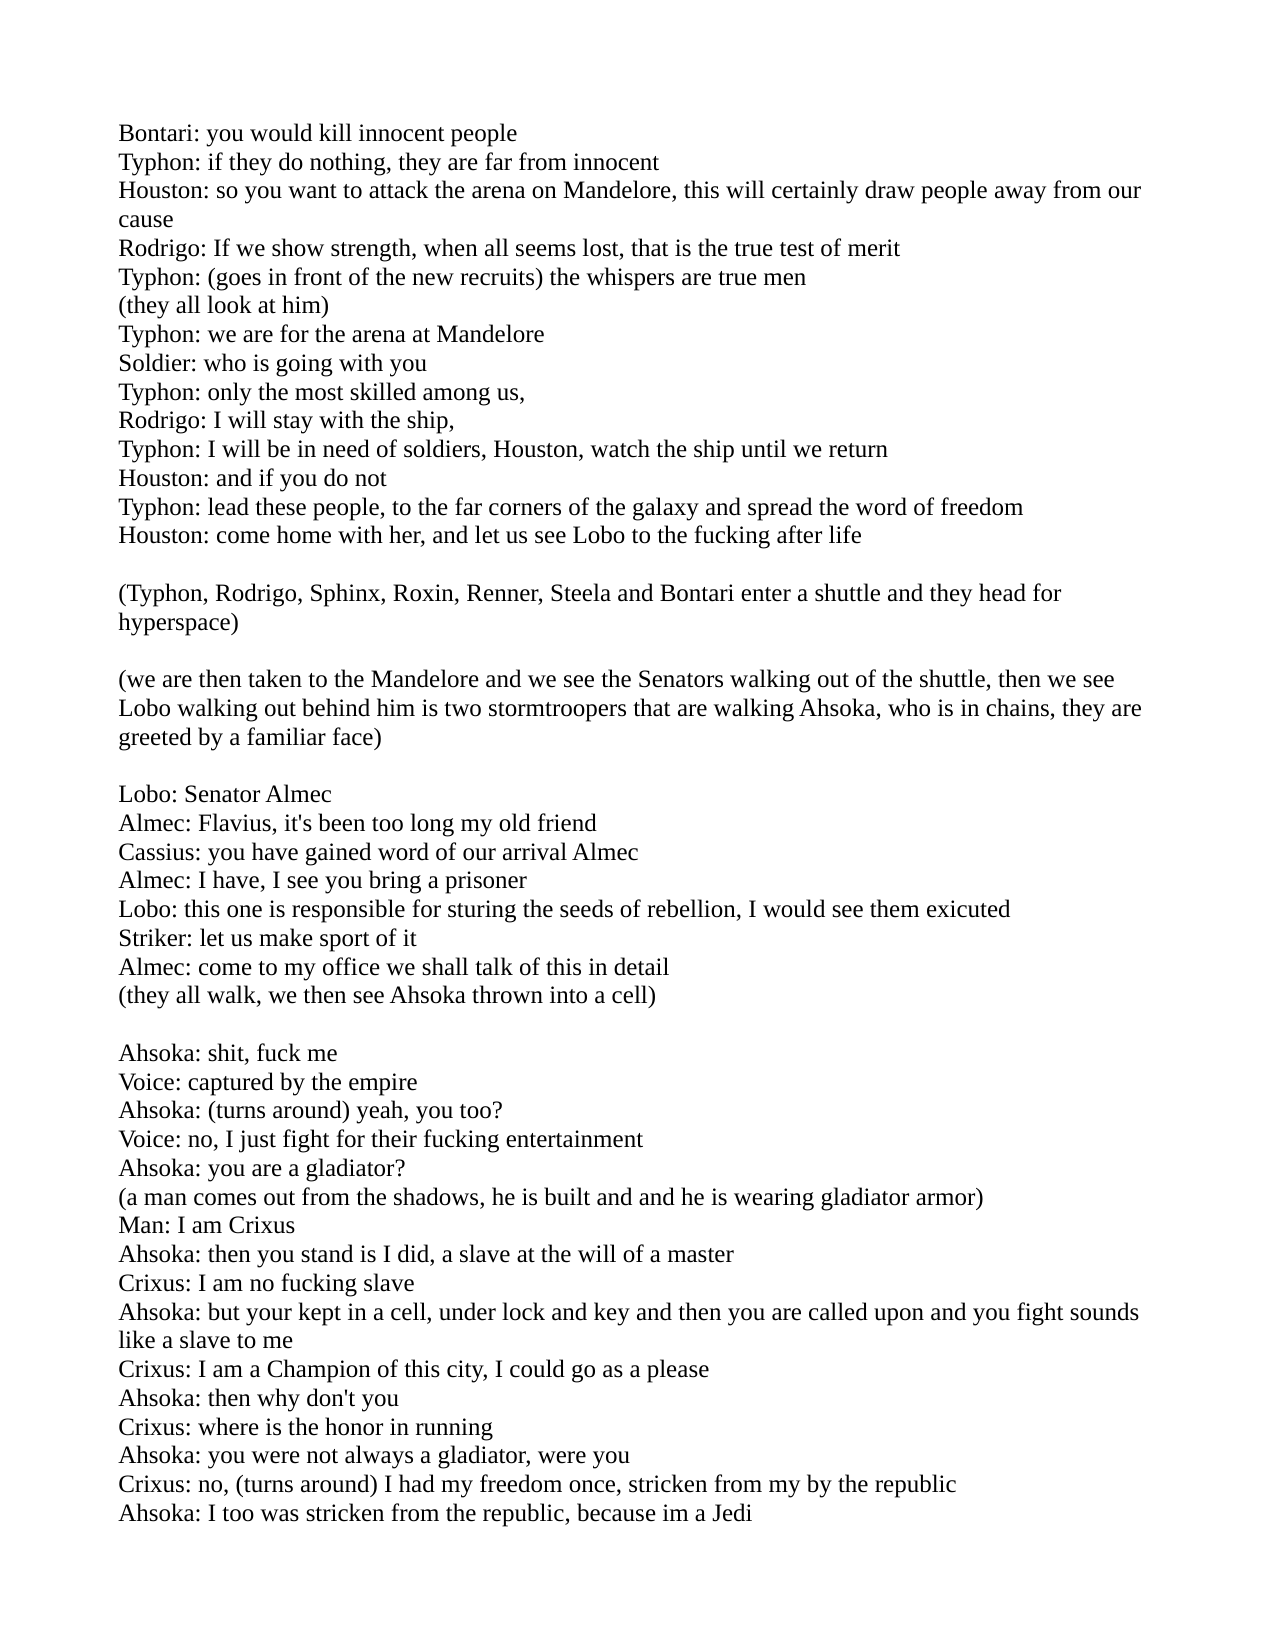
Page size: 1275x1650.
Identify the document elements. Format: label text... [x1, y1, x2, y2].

text Ahsoka: then why don't you [118, 1383, 1157, 1412]
text Ahsoka: shit, fuck me [118, 1038, 1157, 1067]
text Crixus: I am a Champion of this city, I could go as a please [118, 1354, 1157, 1383]
text Ahsoka: (turns around) yeah, you too? [118, 1096, 1157, 1124]
text Man: I am Crixus [118, 1211, 1157, 1239]
text (they all look at him) [118, 291, 1157, 319]
text Cassius: you have gained word of our arrival Almec [118, 837, 1157, 866]
text Voice: no, I just fight for their fucking entertainment [118, 1124, 1157, 1153]
text Typhon: lead these people, to the far corners of the galaxy and spread the word of freedom [118, 492, 1157, 521]
text (Typhon, Rodrigo, Sphinx, Roxin, Renner, Steela and Bontari enter a shuttle and they head for hyperspace) [118, 578, 1157, 636]
text (a man comes out from the shadows, he is built and and he is wearing gladiator armor) [118, 1182, 1157, 1211]
text Houston: so you want to attack the arena on Mandelore, this will certainly draw people away from our cause [118, 176, 1157, 233]
text Almec: Flavius, it's been too long my old friend [118, 808, 1157, 837]
text Houston: and if you do not [118, 463, 1157, 492]
text Ahsoka: you are a gladiator? [118, 1153, 1157, 1182]
text Almec: I have, I see you bring a prisoner [118, 866, 1157, 894]
text Rodrigo: If we show strength, when all seems lost, that is the true test of merit [118, 233, 1157, 262]
text Crixus: no, (turns around) I had my freedom once, stricken from my by the republic [118, 1469, 1157, 1498]
text (we are then taken to the Mandelore and we see the Senators walking out of the shuttle, then we see Lobo walking out behind him is two stormtroopers that are walking Ahsoka, who is in chains, they are greeted by a familiar face) [118, 664, 1157, 751]
text (they all walk, we then see Ahsoka thrown into a cell) [118, 981, 1157, 1009]
text Striker: let us make sport of it [118, 923, 1157, 952]
text Rodrigo: I will stay with the ship, [118, 406, 1157, 434]
text Ahsoka: you were not always a gladiator, were you [118, 1441, 1157, 1469]
text Ahsoka: then you stand is I did, a slave at the will of a master [118, 1239, 1157, 1268]
text Lobo: this one is responsible for sturing the seeds of rebellion, I would see them exicuted [118, 894, 1157, 923]
text Crixus: I am no fucking slave [118, 1268, 1157, 1297]
text Soldier: who is going with you [118, 348, 1157, 377]
text Typhon: if they do nothing, they are far from innocent [118, 147, 1157, 176]
text Almec: come to my office we shall talk of this in detail [118, 952, 1157, 981]
text Typhon: I will be in need of soldiers, Houston, watch the ship until we return [118, 434, 1157, 463]
text Ahsoka: but your kept in a cell, under lock and key and then you are called upon and you fight sounds like a slave to me [118, 1297, 1157, 1354]
text Typhon: we are for the arena at Mandelore [118, 319, 1157, 348]
text Ahsoka: I too was stricken from the republic, because im a Jedi [118, 1498, 1157, 1527]
text Bontari: you would kill innocent people [118, 118, 1157, 147]
text Voice: captured by the empire [118, 1067, 1157, 1096]
text Typhon: (goes in front of the new recruits) the whispers are true men [118, 262, 1157, 291]
text Typhon: only the most skilled among us, [118, 377, 1157, 406]
text Lobo: Senator Almec [118, 779, 1157, 808]
text Crixus: where is the honor in running [118, 1412, 1157, 1441]
text Houston: come home with her, and let us see Lobo to the fucking after life [118, 521, 1157, 549]
